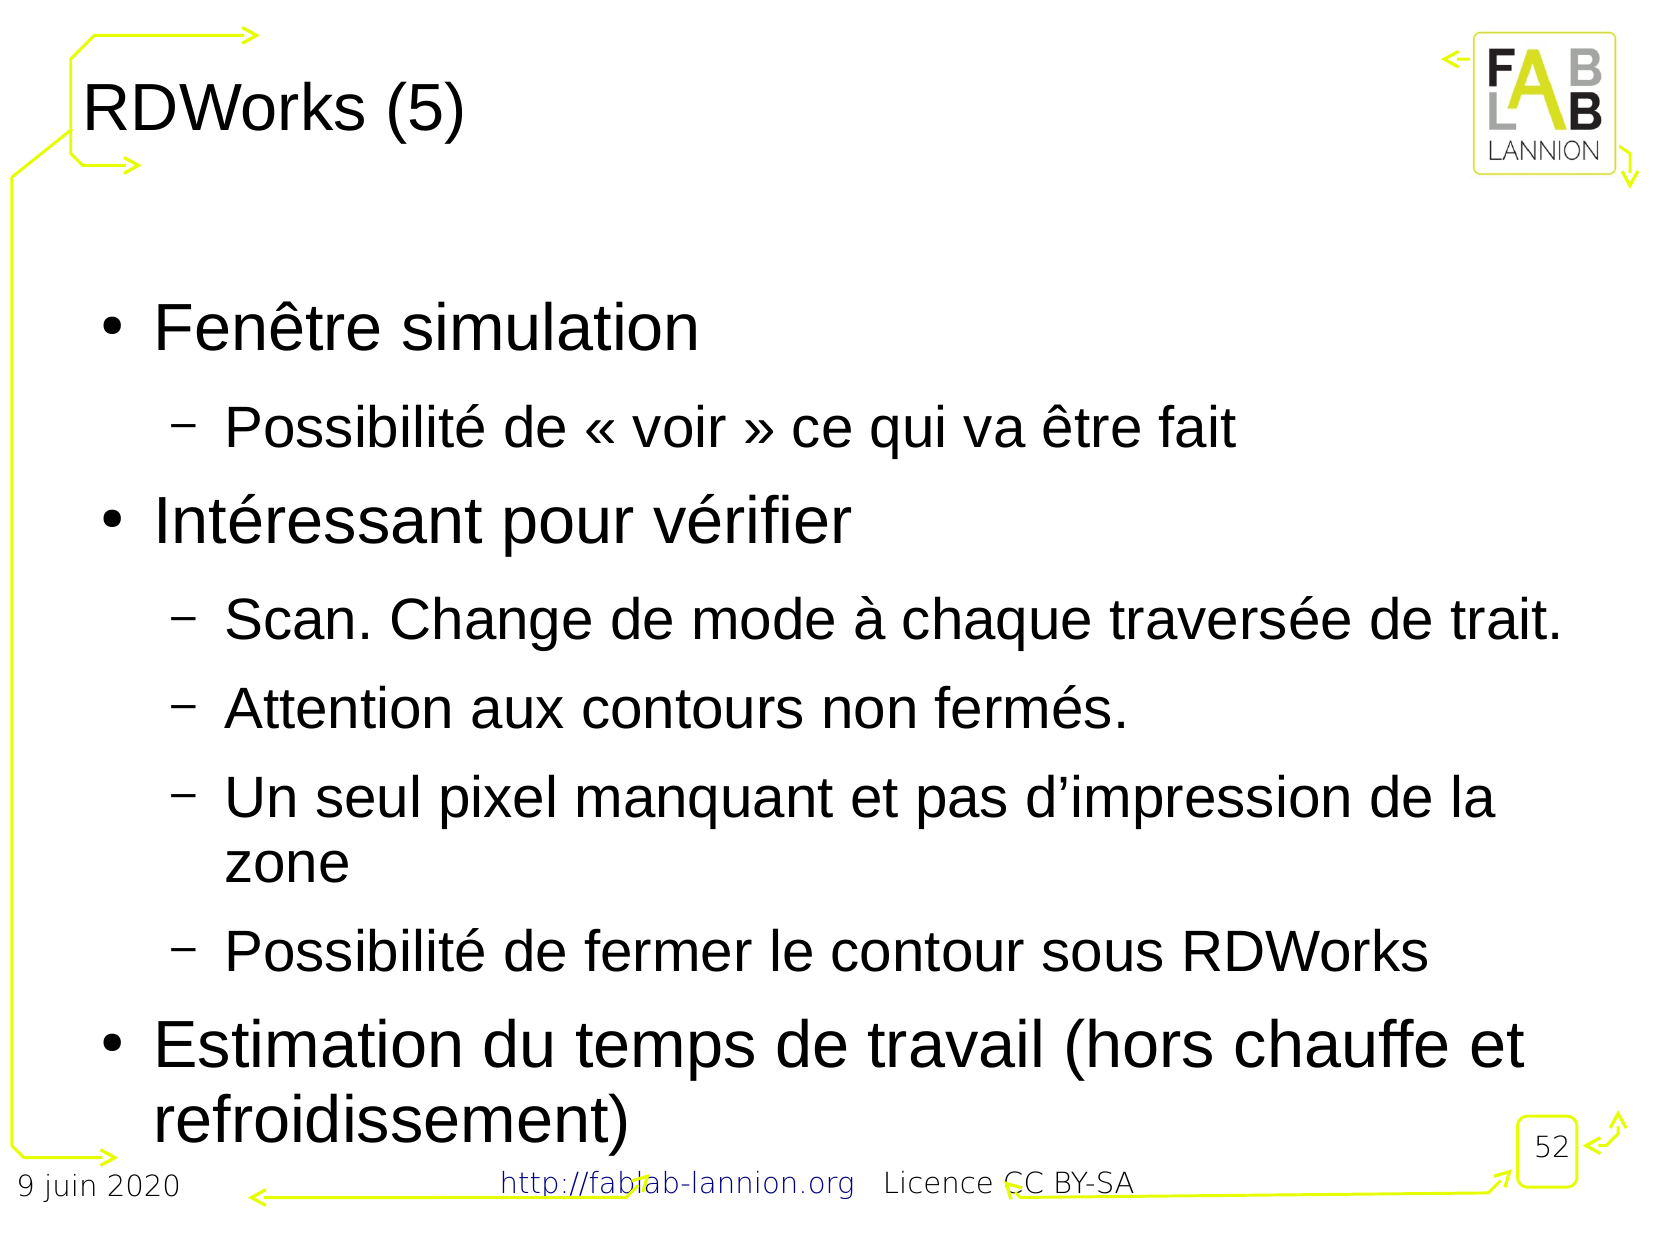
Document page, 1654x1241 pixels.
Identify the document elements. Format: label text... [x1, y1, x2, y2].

list Fenêtre simulation Possibilité de « voir » ce qui va être fait Intéressant pour vérifier Scan. Change de mode à chaque traversée de trait. Attention aux contours non fermés. Un seul pixel manquant et pas d’impression de la zone Possibilité de fermer le contour sous RDWorks Estimation du temps de travail (hors chauffe et refroidissement) [82, 290, 1571, 1099]
picture [1470, 29, 1619, 178]
title RDWorks (5) [82, 49, 1441, 166]
